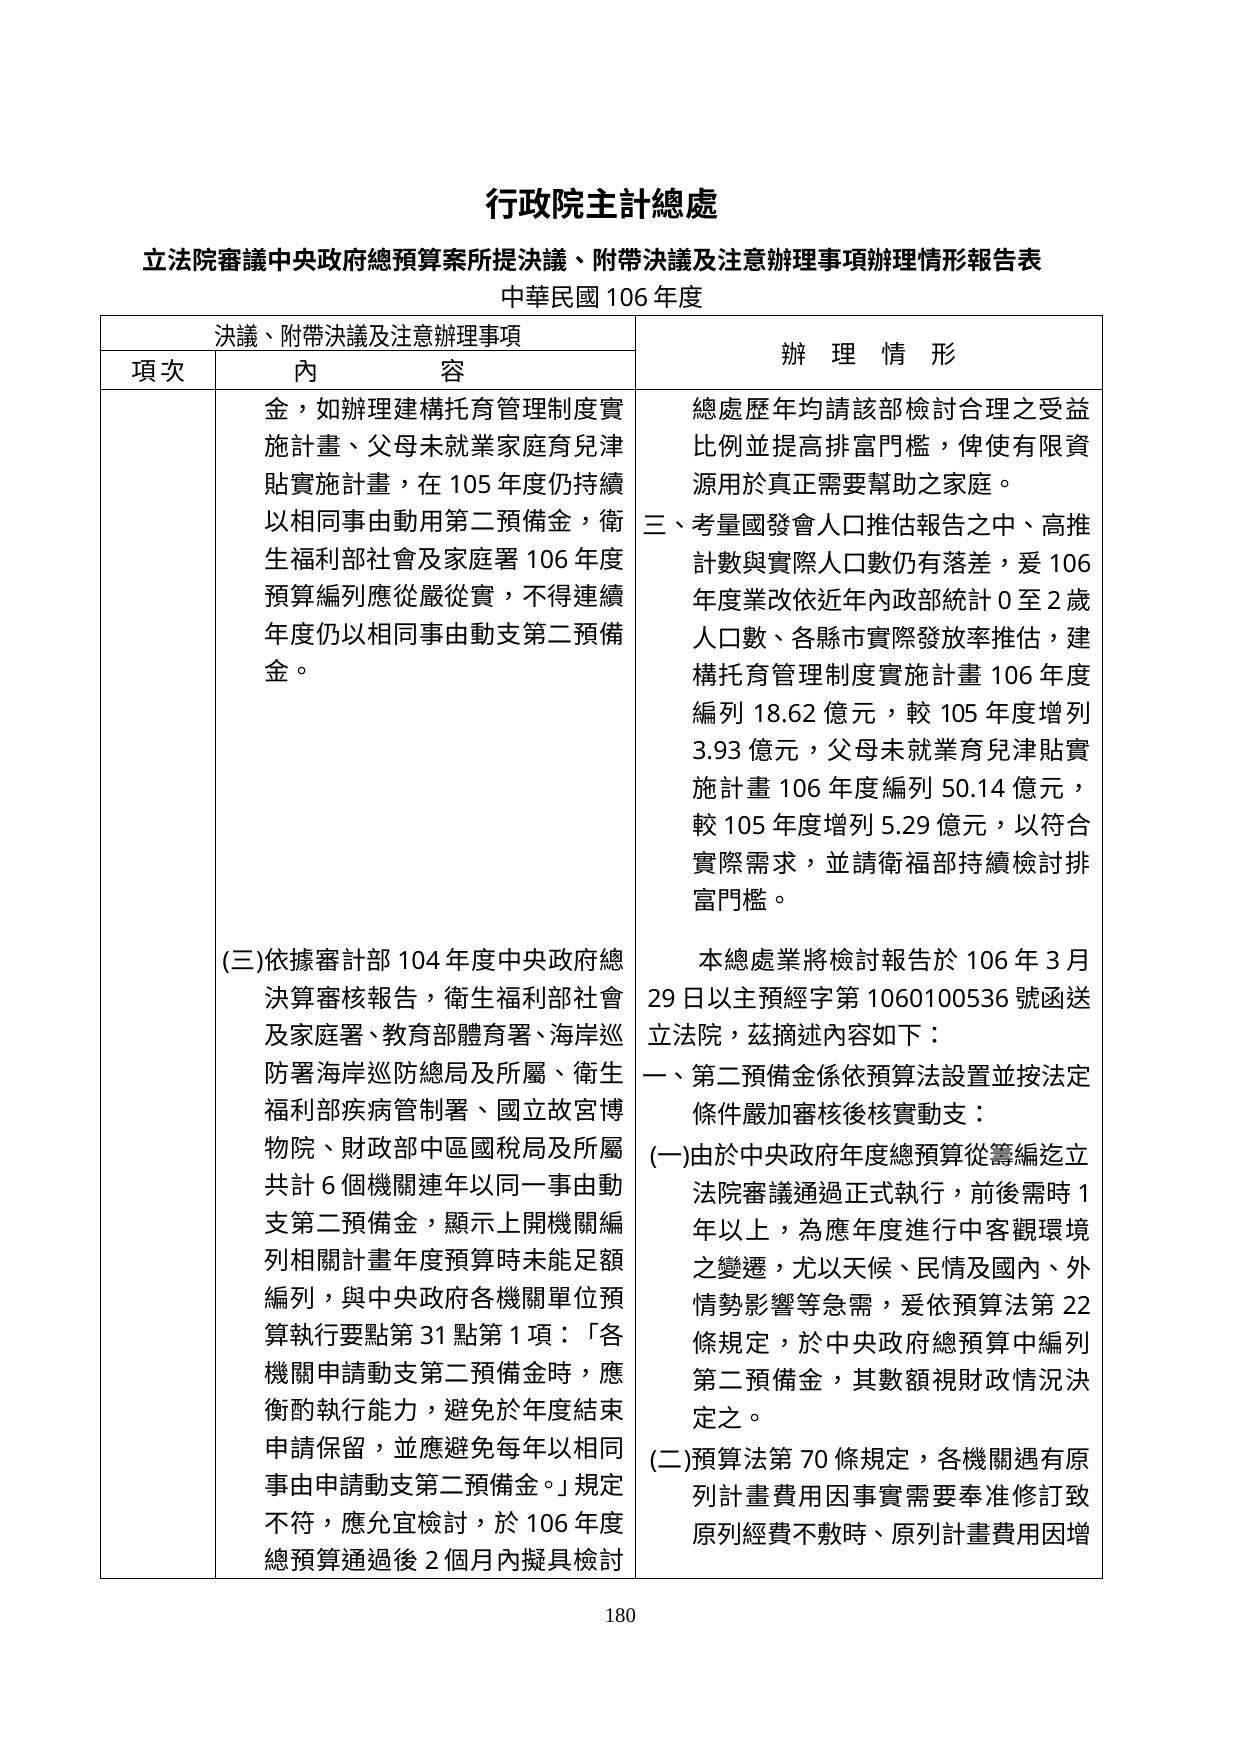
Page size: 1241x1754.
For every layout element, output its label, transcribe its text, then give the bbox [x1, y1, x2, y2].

table_cell [101, 390, 215, 940]
table_cell 總處歷年均請該部檢討合理之受益比例並提高排富門檻，俾使有限資源用於真正需要幫助之家庭。 三、考量國發會人口推估報告之中、高推計數與實際人口數仍有落差，爰106年度業改依近年內政部統計0至2歲人口數、各縣市實際發放率推估，建構托育管理制度實施計畫106年度編列18.62億元，較105年度增列3.93億元，父母未就業育兒津貼實施計畫106年度編列50.14億元，較105年度增列5.29億元，以符合實際需求，並請衛福部持續檢討排富門檻。 [636, 390, 1102, 940]
table_cell [101, 940, 215, 1577]
table_cell 本總處業將檢討報告於106年3月29日以主預經字第1060100536號函送立法院，茲摘述內容如下： 一、第二預備金係依預算法設置並按法定條件嚴加審核後核實動支： (一)由於中央政府年度總預算從籌編迄立法院審議通過正式執行，前後需時1年以上，為應年度進行中客觀環境之變遷，尤以天候、民情及國內、外情勢影響等急需，爰依預算法第22條規定，於中央政府總預算中編列第二預備金，其數額視財政情況決定之。 (二)預算法第70條規定，各機關遇有原列計畫費用因事實需要奉准修訂致原列經費不敷時、原列計畫費用因增 [636, 940, 1102, 1577]
table_cell 決議、附帶決議及注意辦理事項 [101, 316, 635, 350]
table_cell 項次 [101, 351, 215, 389]
table_cell 金，如辦理建構托育管理制度實施計畫、父母未就業家庭育兒津貼實施計畫，在105年度仍持續以相同事由動用第二預備金，衛生福利部社會及家庭署106年度預算編列應從嚴從實，不得連續年度仍以相同事由動支第二預備金。 [216, 390, 635, 940]
table_cell 辦理情形 [636, 316, 1102, 389]
table_cell 內 容 [216, 351, 635, 389]
table_header 行政院主計總處 立法院審議中央政府總預算案所提決議、附帶決議及注意辦理事項辦理情形報告表 中華民國106年度 [101, 165, 1102, 314]
table_cell (三)依據審計部104年度中央政府總決算審核報告，衛生福利部社會及家庭署、教育部體育署、海岸巡防署海岸巡防總局及所屬、衛生福利部疾病管制署、國立故宮博物院、財政部中區國稅局及所屬共計6個機關連年以同一事由動支第二預備金，顯示上開機關編列相關計畫年度預算時未能足額編列，與中央政府各機關單位預算執行要點第31點第1項：「各機關申請動支第二預備金時，應衡酌執行能力，避免於年度結束申請保留，並應避免每年以相同事由申請動支第二預備金。」規定不符，應允宜檢討，於106年度總預算通過後2個月內擬具檢討 [216, 940, 635, 1577]
